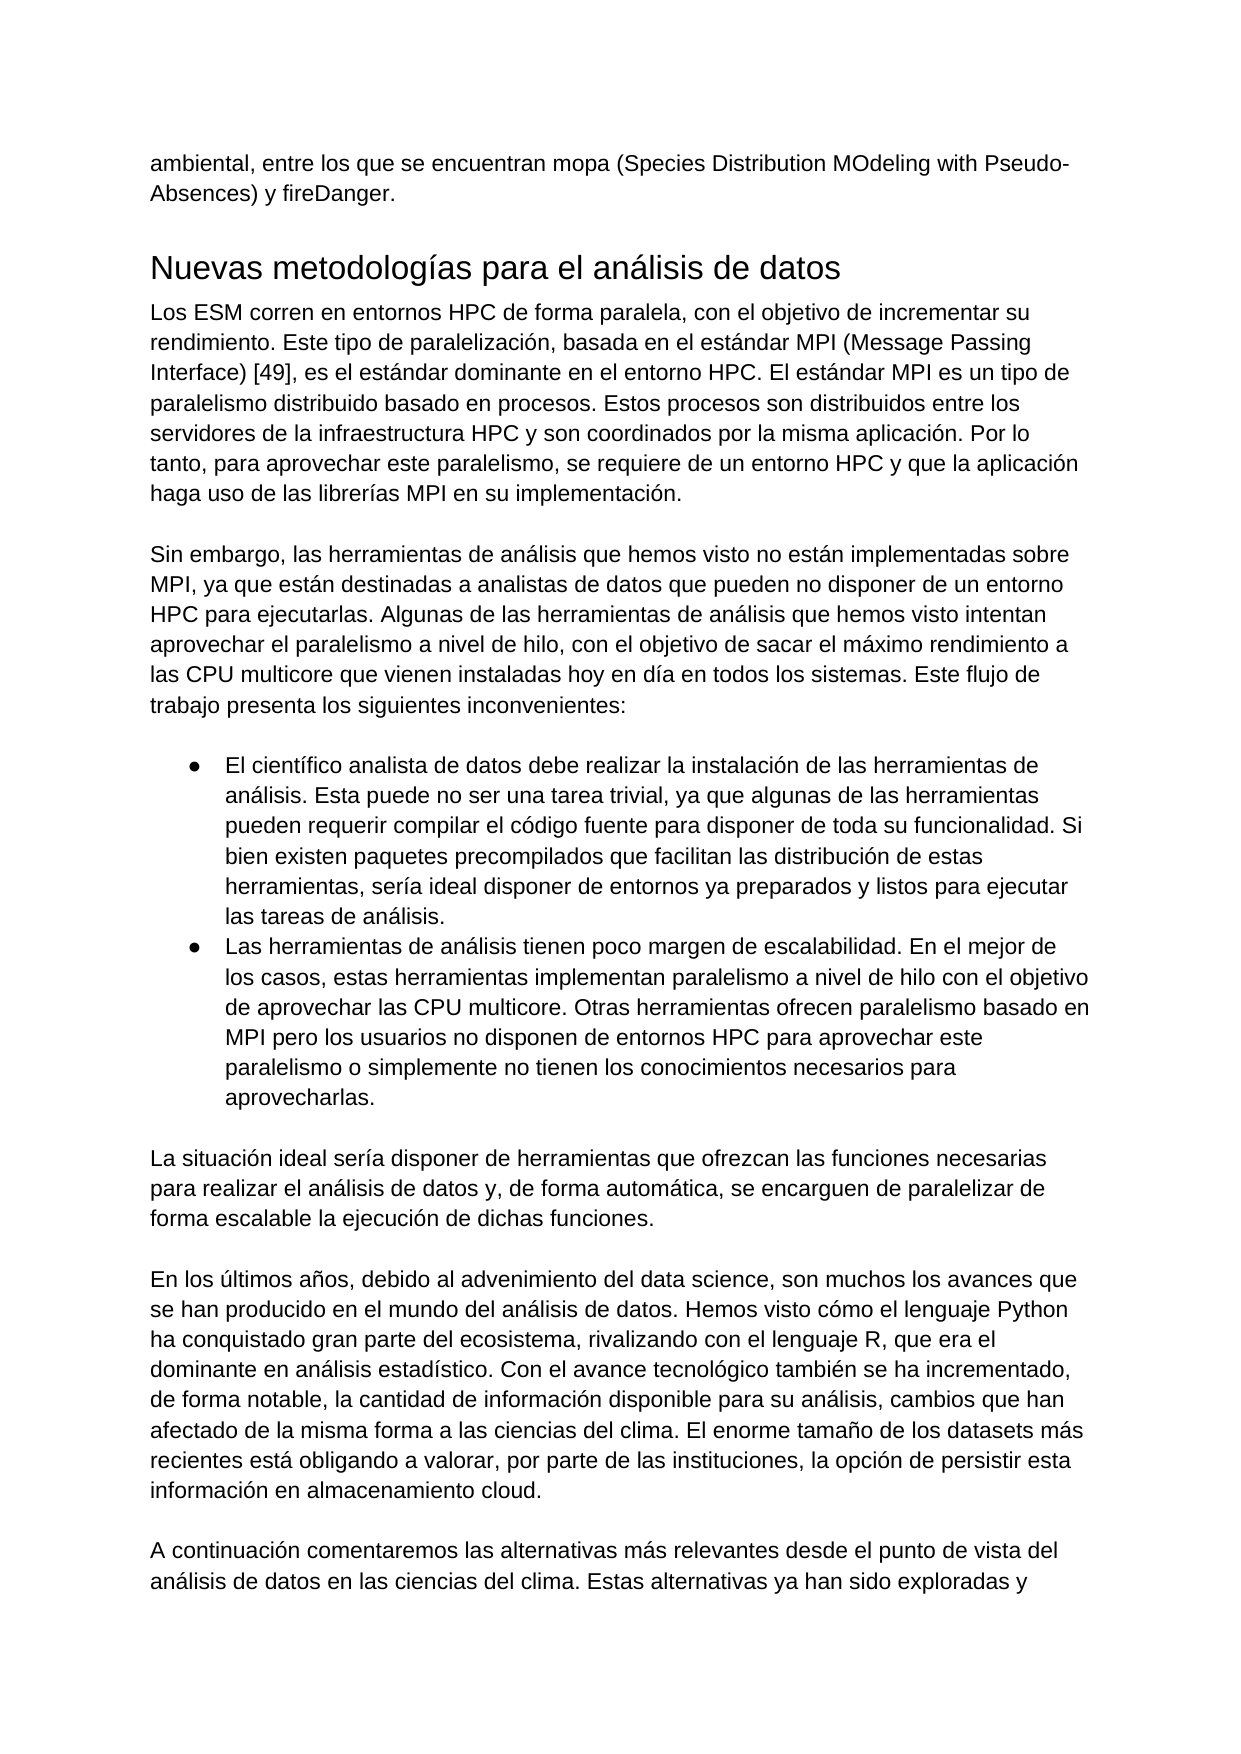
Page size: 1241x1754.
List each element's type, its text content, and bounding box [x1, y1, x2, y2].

subtitle Nuevas metodologías para el análisis de datos [150, 248, 1090, 286]
text Sin embargo, las herramientas de análisis que hemos visto no están implementadas sobre MPI, ya que están destinadas a analistas de datos que pueden no disponer de un entorno HPC para ejecutarlas. Algunas de las herramientas de análisis que hemos visto intentan aprovechar el paralelismo a nivel de hilo, con el objetivo de sacar el máximo rendimiento a las CPU multicore que vienen instaladas hoy en día en todos los sistemas. Este flujo de trabajo presenta los siguientes inconvenientes: [150, 541, 1090, 718]
text En los últimos años, debido al advenimiento del data science, son muchos los avances que se han producido en el mundo del análisis de datos. Hemos visto cómo el lenguaje Python ha conquistado gran parte del ecosistema, rivalizando con el lenguaje R, que era el dominante en análisis estadístico. Con el avance tecnológico también se ha incrementado, de forma notable, la cantidad de información disponible para su análisis, cambios que han afectado de la misma forma a las ciencias del clima. El enorme tamaño de los datasets más recientes está obligando a valorar, por parte de las instituciones, la opción de persistir esta información en almacenamiento cloud. [150, 1266, 1090, 1503]
text La situación ideal sería disponer de herramientas que ofrezcan las funciones necesarias para realizar el análisis de datos y, de forma automática, se encarguen de paralelizar de forma escalable la ejecución de dichas funciones. [150, 1145, 1090, 1231]
text ambiental, entre los que se encuentran mopa (Species Distribution MOdeling with Pseudo-Absences) y fireDanger. [150, 150, 1090, 207]
list El científico analista de datos debe realizar la instalación de las herramientas de análisis. Esta puede no ser una tarea trivial, ya que algunas de las herramientas pueden requerir compilar el código fuente para disponer de toda su funcionalidad. Si bien existen paquetes precompilados que facilitan las distribución de estas herramientas, sería ideal disponer de entornos ya preparados y listos para ejecutar las tareas de análisis. [187, 752, 1090, 929]
list Las herramientas de análisis tienen poco margen de escalabilidad. En el mejor de los casos, estas herramientas implementan paralelismo a nivel de hilo con el objetivo de aprovechar las CPU multicore. Otras herramientas ofrecen paralelismo basado en MPI pero los usuarios no disponen de entornos HPC para aprovechar este paralelismo o simplemente no tienen los conocimientos necesarios para aprovecharlas. [187, 933, 1090, 1111]
text Los ESM corren en entornos HPC de forma paralela, con el objetivo de incrementar su rendimiento. Este tipo de paralelización, basada en el estándar MPI (Message Passing Interface) [49], es el estándar dominante en el entorno HPC. El estándar MPI es un tipo de paralelismo distribuido basado en procesos. Estos procesos son distribuidos entre los servidores de la infraestructura HPC y son coordinados por la misma aplicación. Por lo tanto, para aprovechar este paralelismo, se requiere de un entorno HPC y que la aplicación haga uso de las librerías MPI en su implementación. [150, 299, 1090, 506]
text A continuación comentaremos las alternativas más relevantes desde el punto de vista del análisis de datos en las ciencias del clima. Estas alternativas ya han sido exploradas y [150, 1537, 1090, 1594]
